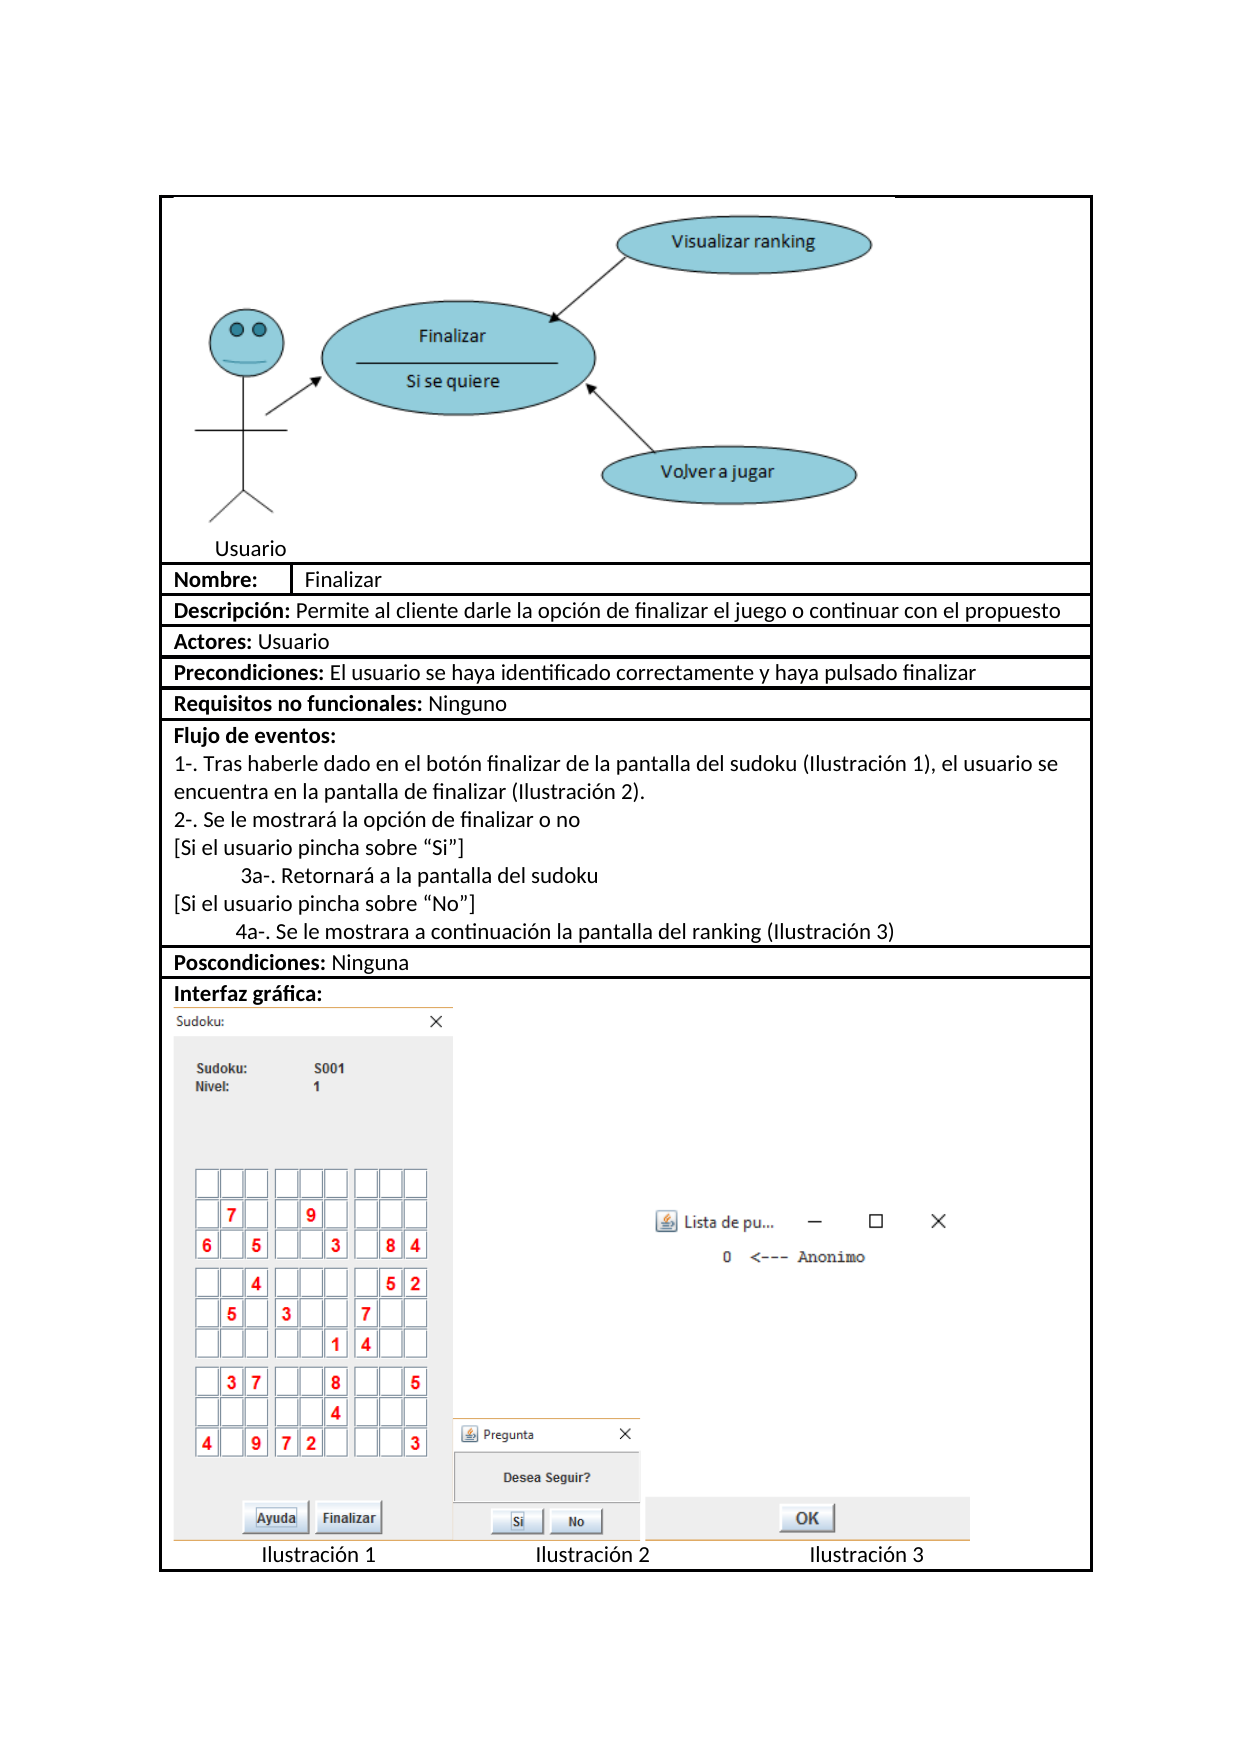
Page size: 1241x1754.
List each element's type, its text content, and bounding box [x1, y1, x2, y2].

table_cell Nombre: [162, 565, 290, 593]
table_cell Finalizar [293, 565, 1090, 593]
table_cell Poscondiciones: Ninguna [162, 948, 1090, 976]
table_cell Actores: Usuario [162, 627, 1090, 655]
table_cell Descripción: Permite al cliente darle la opción de finalizar el juego o continuar con el propuesto [162, 596, 1090, 624]
table_cell Interfaz gráfica: Ilustración 1 Ilustración 2 Ilustración 3 [162, 979, 1090, 1568]
table_header Usuario [162, 198, 1090, 562]
table_cell Flujo de eventos: 1-. Tras haberle dado en el botón finalizar de la pantalla del sudoku (Ilustración 1), el usuario se encuentra en la pantalla de finalizar (Ilustración 2). 2-. Se le mostrará la opción de finalizar o no [Si el usuario pincha sobre “Si”] 3a-. Retornará a la pantalla del sudoku [Si el usuario pincha sobre “No”] 4a-. Se le mostrara a continuación la pantalla del ranking (Ilustración 3) [162, 721, 1090, 945]
table_cell Requisitos no funcionales: Ninguno [162, 690, 1090, 718]
table_cell Precondiciones: El usuario se haya identificado correctamente y haya pulsado finalizar [162, 659, 1090, 686]
